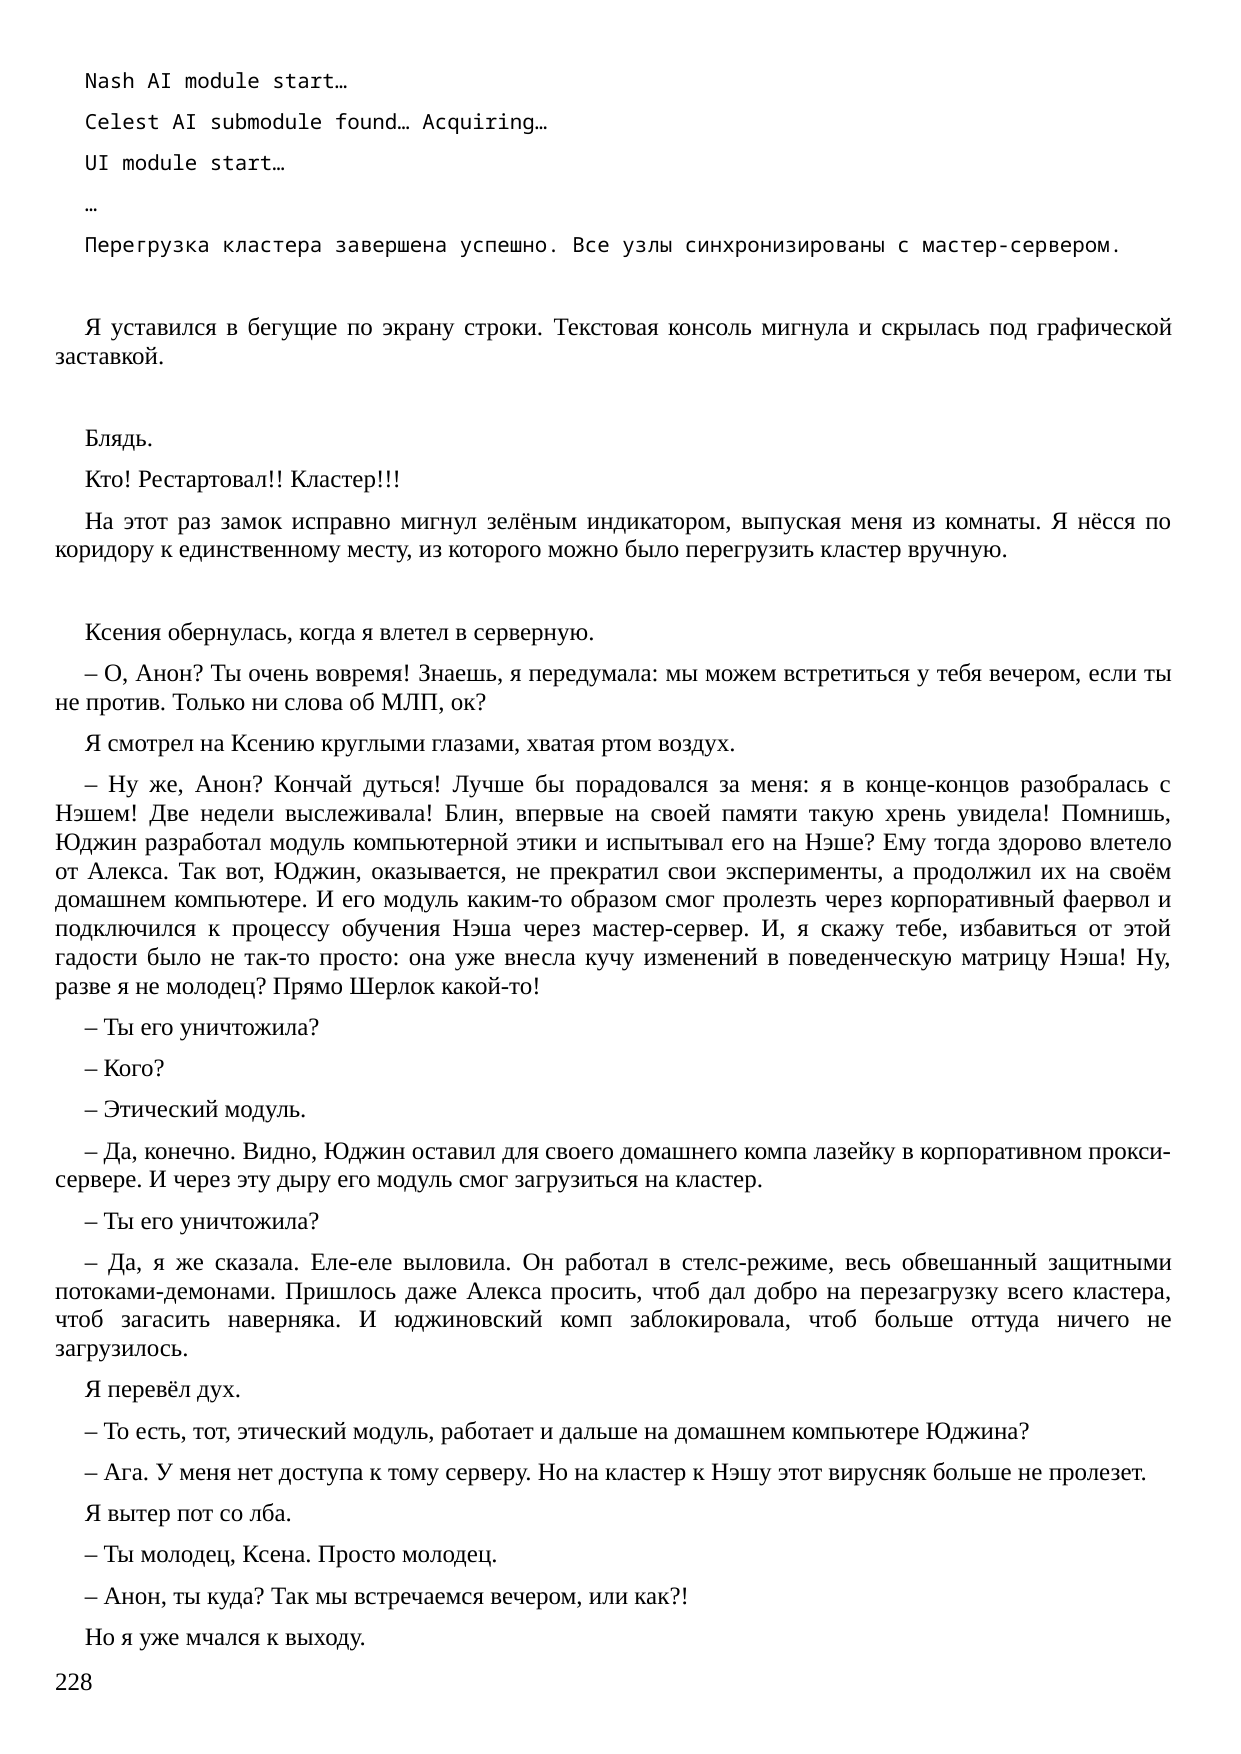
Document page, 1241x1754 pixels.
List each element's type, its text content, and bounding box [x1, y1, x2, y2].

text UI module start… [55, 148, 1173, 176]
text Кто! Рестартовал!! Кластер!!! [55, 464, 1173, 493]
text Ксения обернулась, когда я влетел в серверную. [55, 617, 1173, 646]
text – Кого? [55, 1053, 1173, 1082]
text – Да, я же сказала. Еле-еле выловила. Он работал в стелс-режиме, весь обвешанный защитными потоками-демонами. Пришлось даже Алекса просить, чтоб дал добро на перезагрузку всего кластера, чтоб загасить наверняка. И юджиновский комп заблокировала, чтоб больше оттуда ничего не загрузилось. [55, 1247, 1173, 1362]
text – Да, конечно. Видно, Юджин оставил для своего домашнего компа лазейку в корпоративном прокси-сервере. И через эту дыру его модуль смог загрузиться на кластер. [55, 1136, 1173, 1193]
text Но я уже мчался к выходу. [55, 1622, 1173, 1651]
text – Ну же, Анон? Кончай дуться! Лучше бы порадовался за меня: я в конце-концов разобралась с Нэшем! Две недели выслеживала! Блин, впервые на своей памяти такую хрень увидела! Помнишь, Юджин разработал модуль компьютерной этики и испытывал его на Нэше? Ему тогда здорово влетело от Алекса. Так вот, Юджин, оказывается, не прекратил свои эксперименты, а продолжил их на своём домашнем компьютере. И его модуль каким-то образом смог пролезть через корпоративный фаервол и подключился к процессу обучения Нэша через мастер-сервер. И, я скажу тебе, избавиться от этой гадости было не так-то просто: она уже внесла кучу изменений в поведенческую матрицу Нэша! Ну, разве я не молодец? Прямо Шерлок какой-то! [55, 769, 1173, 999]
text – Ты его уничтожила? [55, 1206, 1173, 1234]
text – Ты его уничтожила? [55, 1012, 1173, 1041]
text – Анон, ты куда? Так мы встречаемся вечером, или как?! [55, 1581, 1173, 1609]
text На этот раз замок исправно мигнул зелёным индикатором, выпуская меня из комнаты. Я нёсся по коридору к единственному месту, из которого можно было перегрузить кластер вручную. [55, 506, 1173, 563]
text – Ага. У меня нет доступа к тому серверу. Но на кластер к Нэшу этот вирусняк больше не пролезет. [55, 1457, 1173, 1486]
text … [55, 189, 1173, 217]
text – Ты молодец, Ксена. Просто молодец. [55, 1539, 1173, 1568]
text Я перевёл дух. [55, 1374, 1173, 1403]
text Я смотрел на Ксению круглыми глазами, хватая ртом воздух. [55, 728, 1173, 757]
text – О, Анон? Ты очень вовремя! Знаешь, я передумала: мы можем встретиться у тебя вечером, если ты не против. Только ни слова об МЛП, ок? [55, 658, 1173, 716]
text Я вытер пот со лба. [55, 1498, 1173, 1527]
text Я уставился в бегущие по экрану строки. Текстовая консоль мигнула и скрылась под графической заставкой. [55, 312, 1173, 369]
text – Этический модуль. [55, 1094, 1173, 1123]
text Перегрузка кластера завершена успешно. Все узлы синхронизированы с мастер-сервером. [55, 230, 1173, 258]
text Блядь. [55, 423, 1173, 452]
text Nash AI module start… [55, 66, 1173, 94]
text Celest AI submodule found… Acquiring… [55, 107, 1173, 135]
text – То есть, тот, этический модуль, работает и дальше на домашнем компьютере Юджина? [55, 1416, 1173, 1444]
